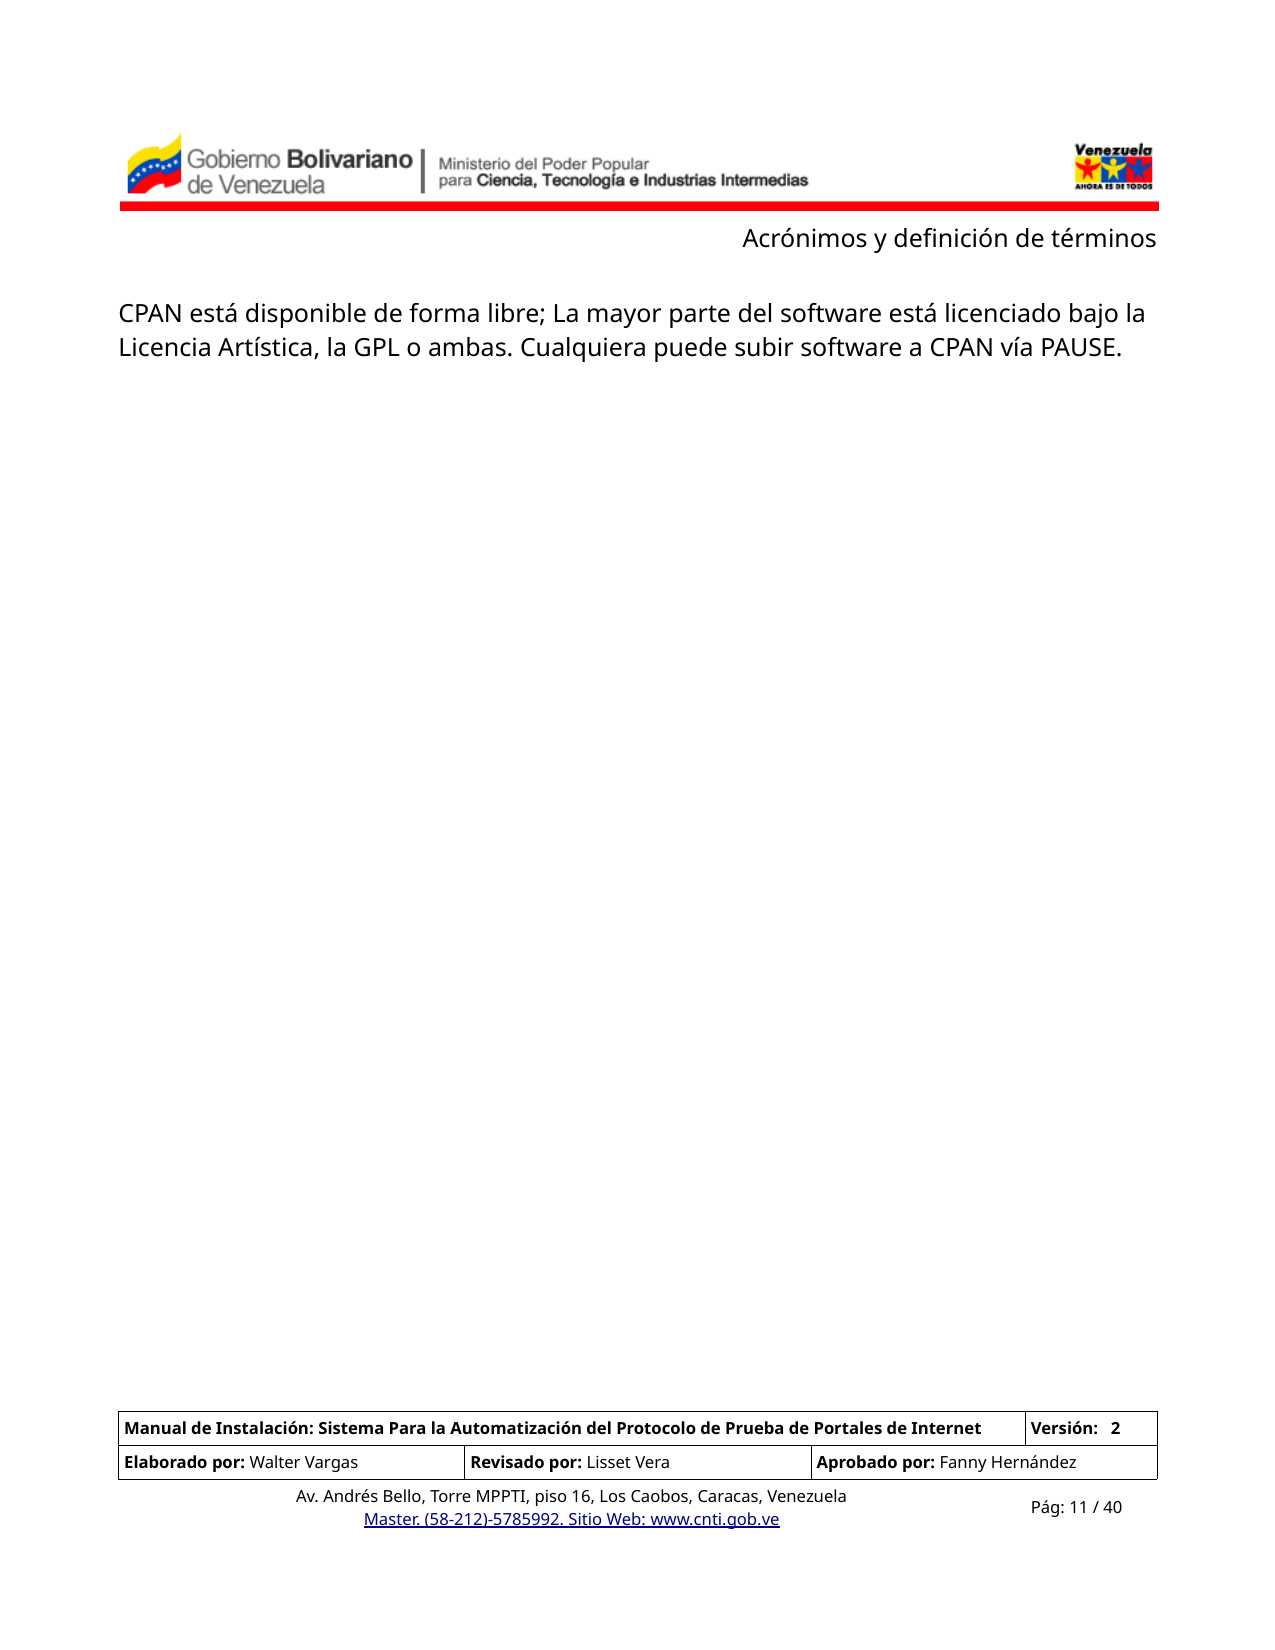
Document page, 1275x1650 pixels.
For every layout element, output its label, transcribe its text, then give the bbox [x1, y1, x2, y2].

picture [120, 125, 1159, 211]
text CPAN está disponible de forma libre; La mayor parte del software está licenciado bajo la Licencia Artística, la GPL o ambas. Cualquiera puede subir software a CPAN vía PAUSE. [118, 295, 1157, 363]
